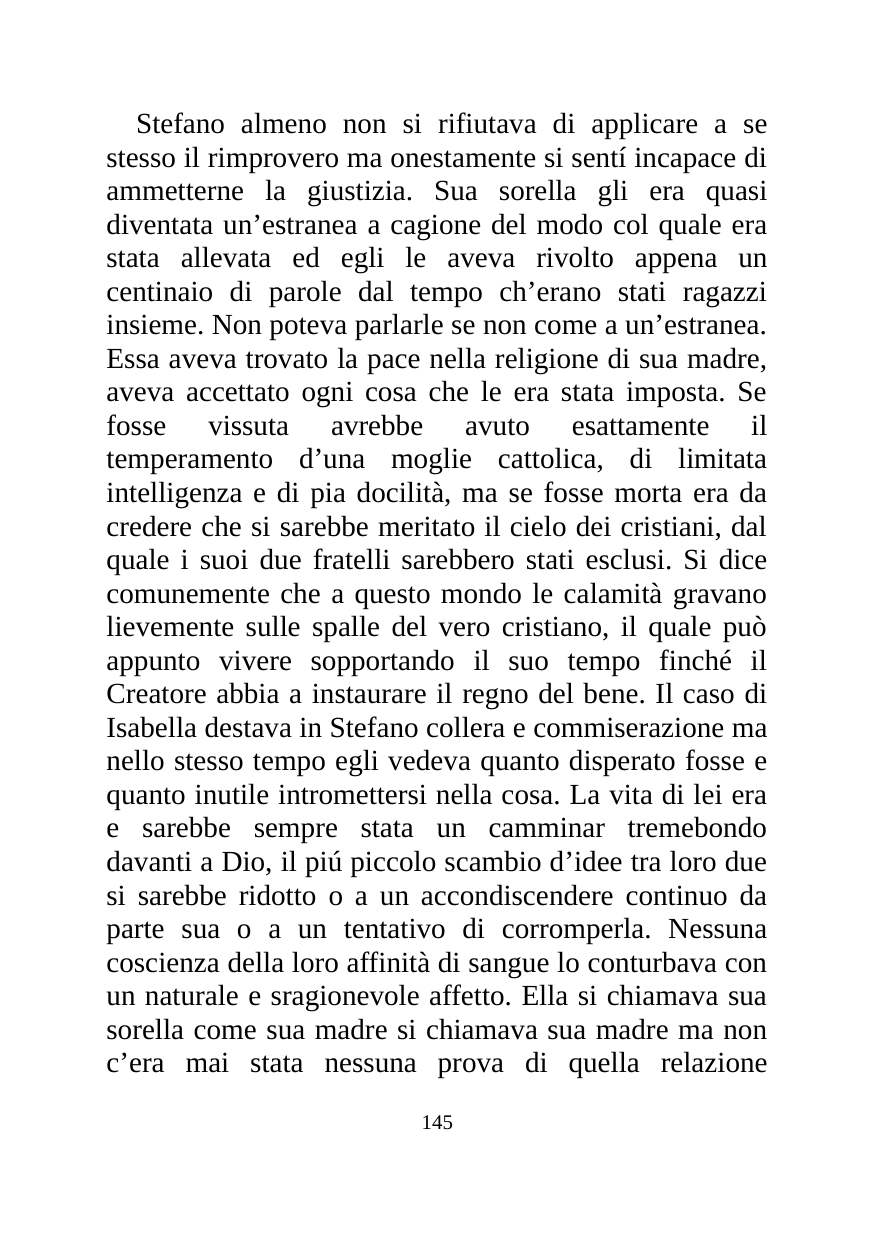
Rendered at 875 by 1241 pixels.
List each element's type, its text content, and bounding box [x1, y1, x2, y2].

text Stefano almeno non si rifiutava di applicare a se stesso il rimprovero ma onestamente si sentí incapace di ammetterne la giustizia. Sua sorella gli era quasi diventata un’estranea a cagione del modo col quale era stata allevata ed egli le aveva rivolto appena un centinaio di parole dal tempo ch’erano stati ragazzi insieme. Non poteva parlarle se non come a un’estranea. Essa aveva trovato la pace nella religione di sua madre, aveva accettato ogni cosa che le era stata imposta. Se fosse vissuta avrebbe avuto esattamente il temperamento d’una moglie cattolica, di limitata intelligenza e di pia docilità, ma se fosse morta era da credere che si sarebbe meritato il cielo dei cristiani, dal quale i suoi due fratelli sarebbero stati esclusi. Si dice comunemente che a questo mondo le calamità gravano lievemente sulle spalle del vero cristiano, il quale può appunto vivere sopportando il suo tempo finché il Creatore abbia a instaurare il regno del bene. Il caso di Isabella destava in Stefano collera e commiserazione ma nello stesso tempo egli vedeva quanto disperato fosse e quanto inutile intromettersi nella cosa. La vita di lei era e sarebbe sempre stata un camminar tremebondo davanti a Dio, il piú piccolo scambio d’idee tra loro due si sarebbe ridotto o a un accondiscendere continuo da parte sua o a un tentativo di corromperla. Nessuna coscienza della loro affinità di sangue lo conturbava con un naturale e sragionevole affetto. Ella si chiamava sua sorella come sua madre si chiamava sua madre ma non c’era mai stata nessuna prova di quella relazione [106, 106, 768, 1079]
